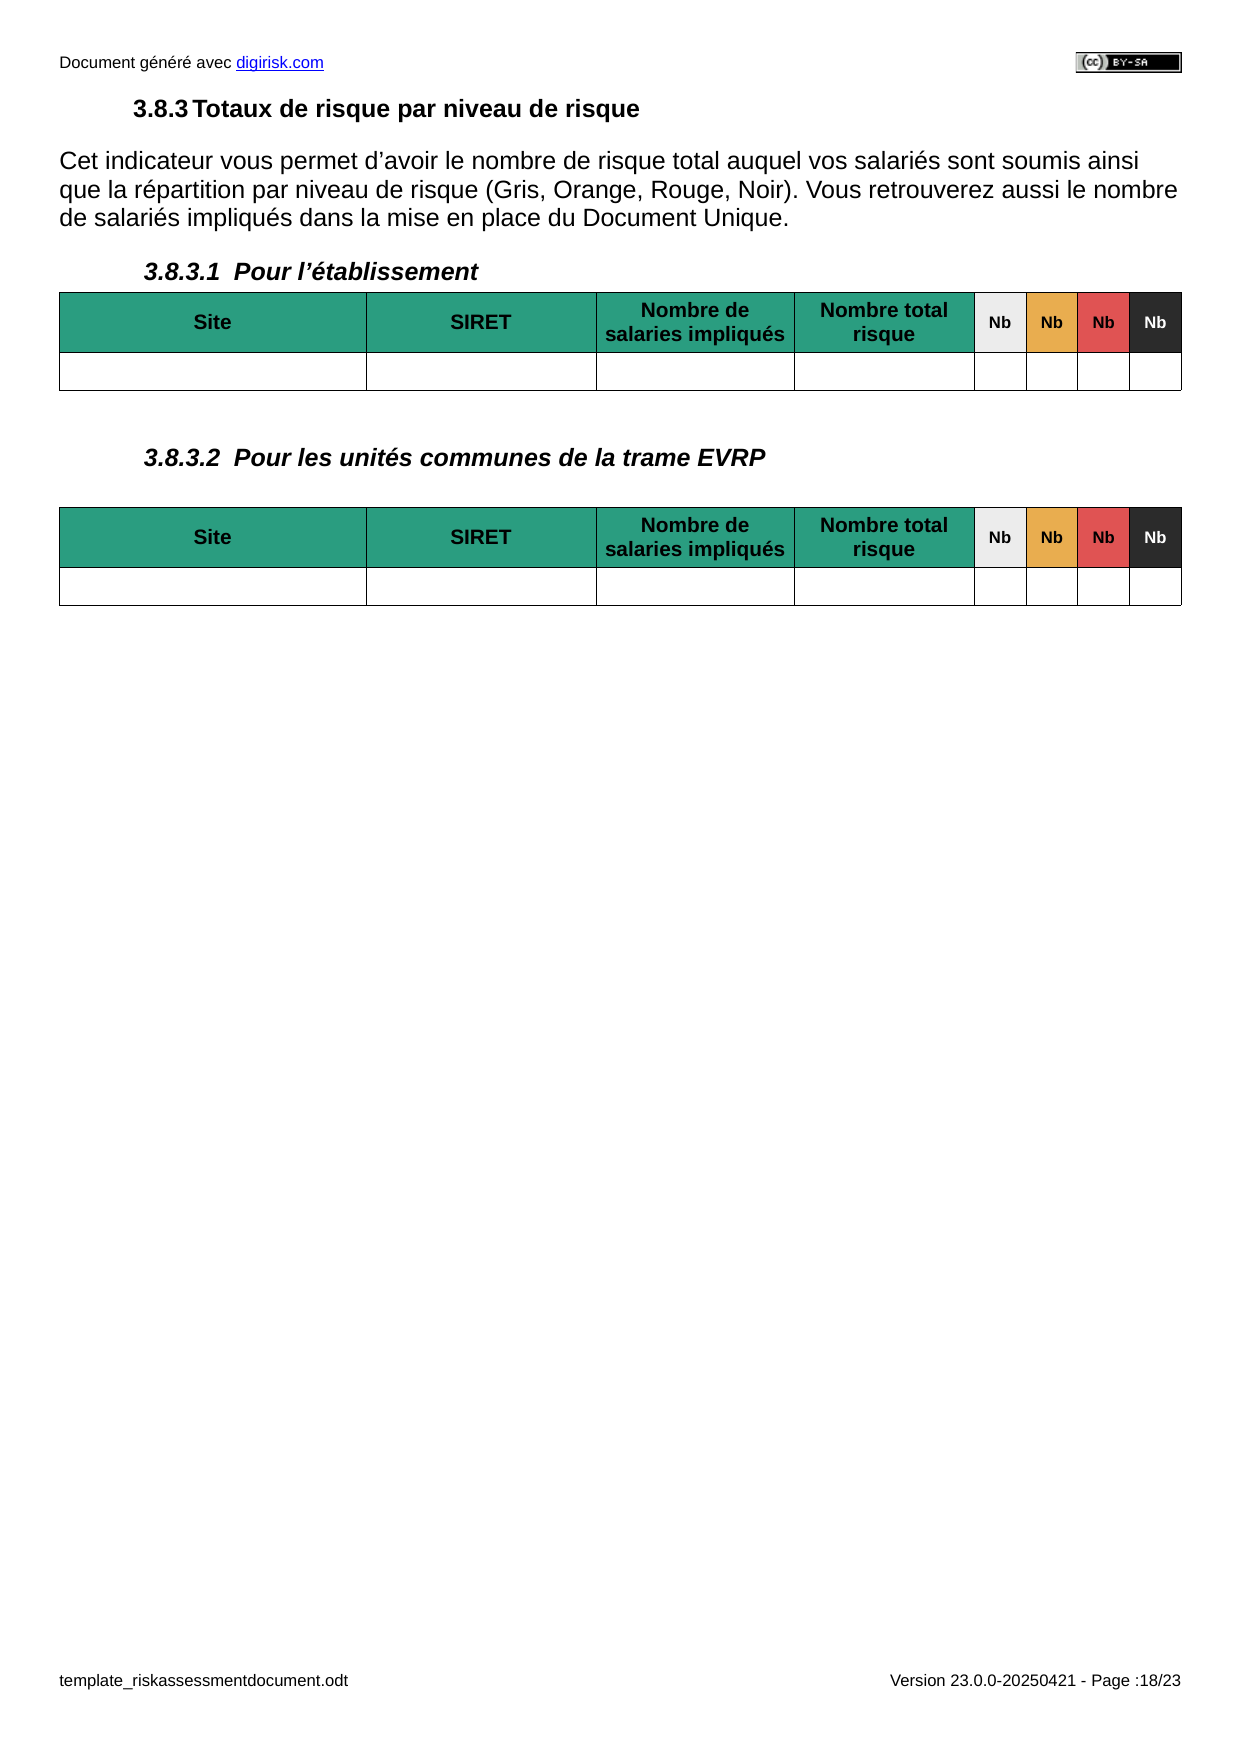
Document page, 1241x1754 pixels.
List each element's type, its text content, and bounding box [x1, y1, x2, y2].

table_cell [367, 568, 596, 604]
table_header Nb [1078, 508, 1129, 567]
table_cell [1027, 568, 1077, 604]
table_header Nb [1130, 508, 1181, 567]
table_header Nombre de salaries impliqués [597, 508, 794, 567]
text Cet indicateur vous permet d’avoir le nombre de risque total auquel vos salariés sont soumis ainsi que la répartition par niveau de risque (Gris, Orange, Rouge, Noir). Vous retrouverez aussi le nombre de salariés impliqués dans la mise en place du Document Unique. [59, 146, 1181, 232]
table_header Nb [975, 508, 1026, 567]
subtitle Pour les unités communes de la trame EVRP [144, 443, 1181, 472]
table_cell [1130, 568, 1181, 604]
table_cell [975, 353, 1026, 389]
table_cell [597, 568, 794, 604]
table_header Nb [1027, 293, 1077, 352]
subtitle Totaux de risque par niveau de risque [133, 93, 1181, 122]
table_header Nombre total risque [795, 508, 974, 567]
table_header Nb [975, 293, 1026, 352]
table_header SIRET [367, 508, 596, 567]
table_cell [597, 353, 794, 389]
table_header Site [60, 293, 366, 352]
table_header Nb [1130, 293, 1181, 352]
table_cell [1078, 568, 1129, 604]
table_header Site [60, 508, 366, 567]
table_header Nb [1027, 508, 1077, 567]
table_cell [795, 568, 974, 604]
picture [1075, 52, 1182, 73]
subtitle Pour l’établissement [144, 257, 1181, 286]
table_cell [60, 568, 366, 604]
table_header Nombre de salaries impliqués [597, 293, 794, 352]
table_cell [795, 353, 974, 389]
table_header Nb [1078, 293, 1129, 352]
table_header Nombre total risque [795, 293, 974, 352]
table_header SIRET [367, 293, 596, 352]
table_cell [975, 568, 1026, 604]
table_cell [1130, 353, 1181, 389]
table_cell [1027, 353, 1077, 389]
table_cell [367, 353, 596, 389]
table_cell [1078, 353, 1129, 389]
table_cell [60, 353, 366, 389]
